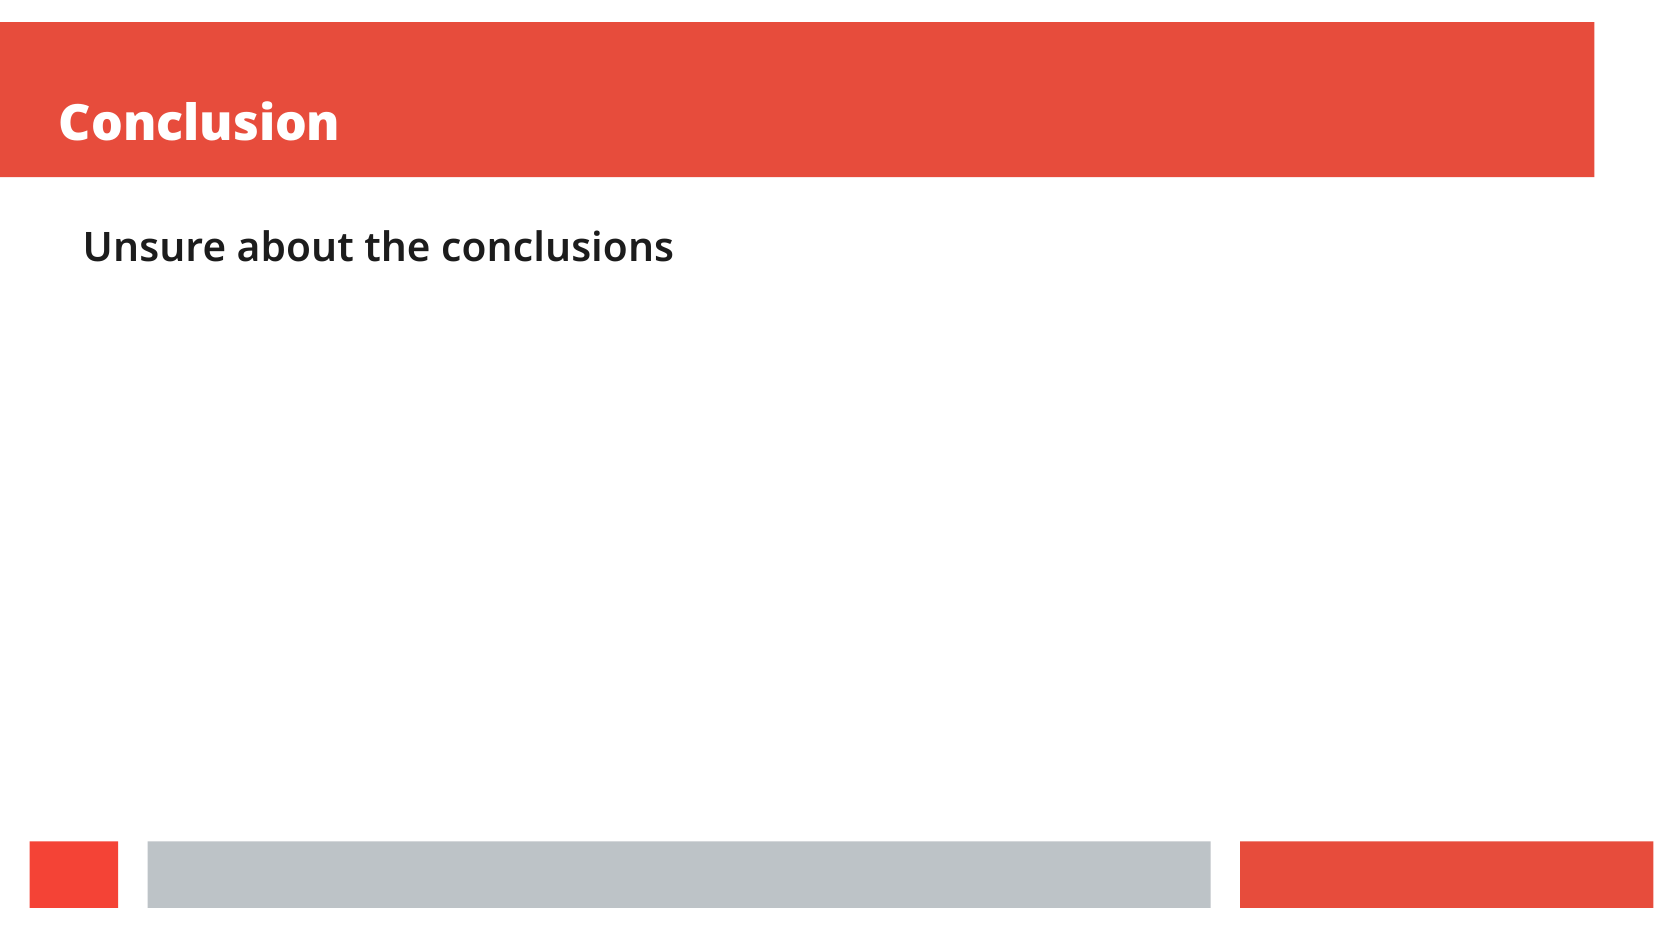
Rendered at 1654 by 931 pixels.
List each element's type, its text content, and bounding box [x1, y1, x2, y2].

list Unsure about the conclusions [82, 217, 1571, 758]
title Conclusion [59, 44, 1595, 156]
